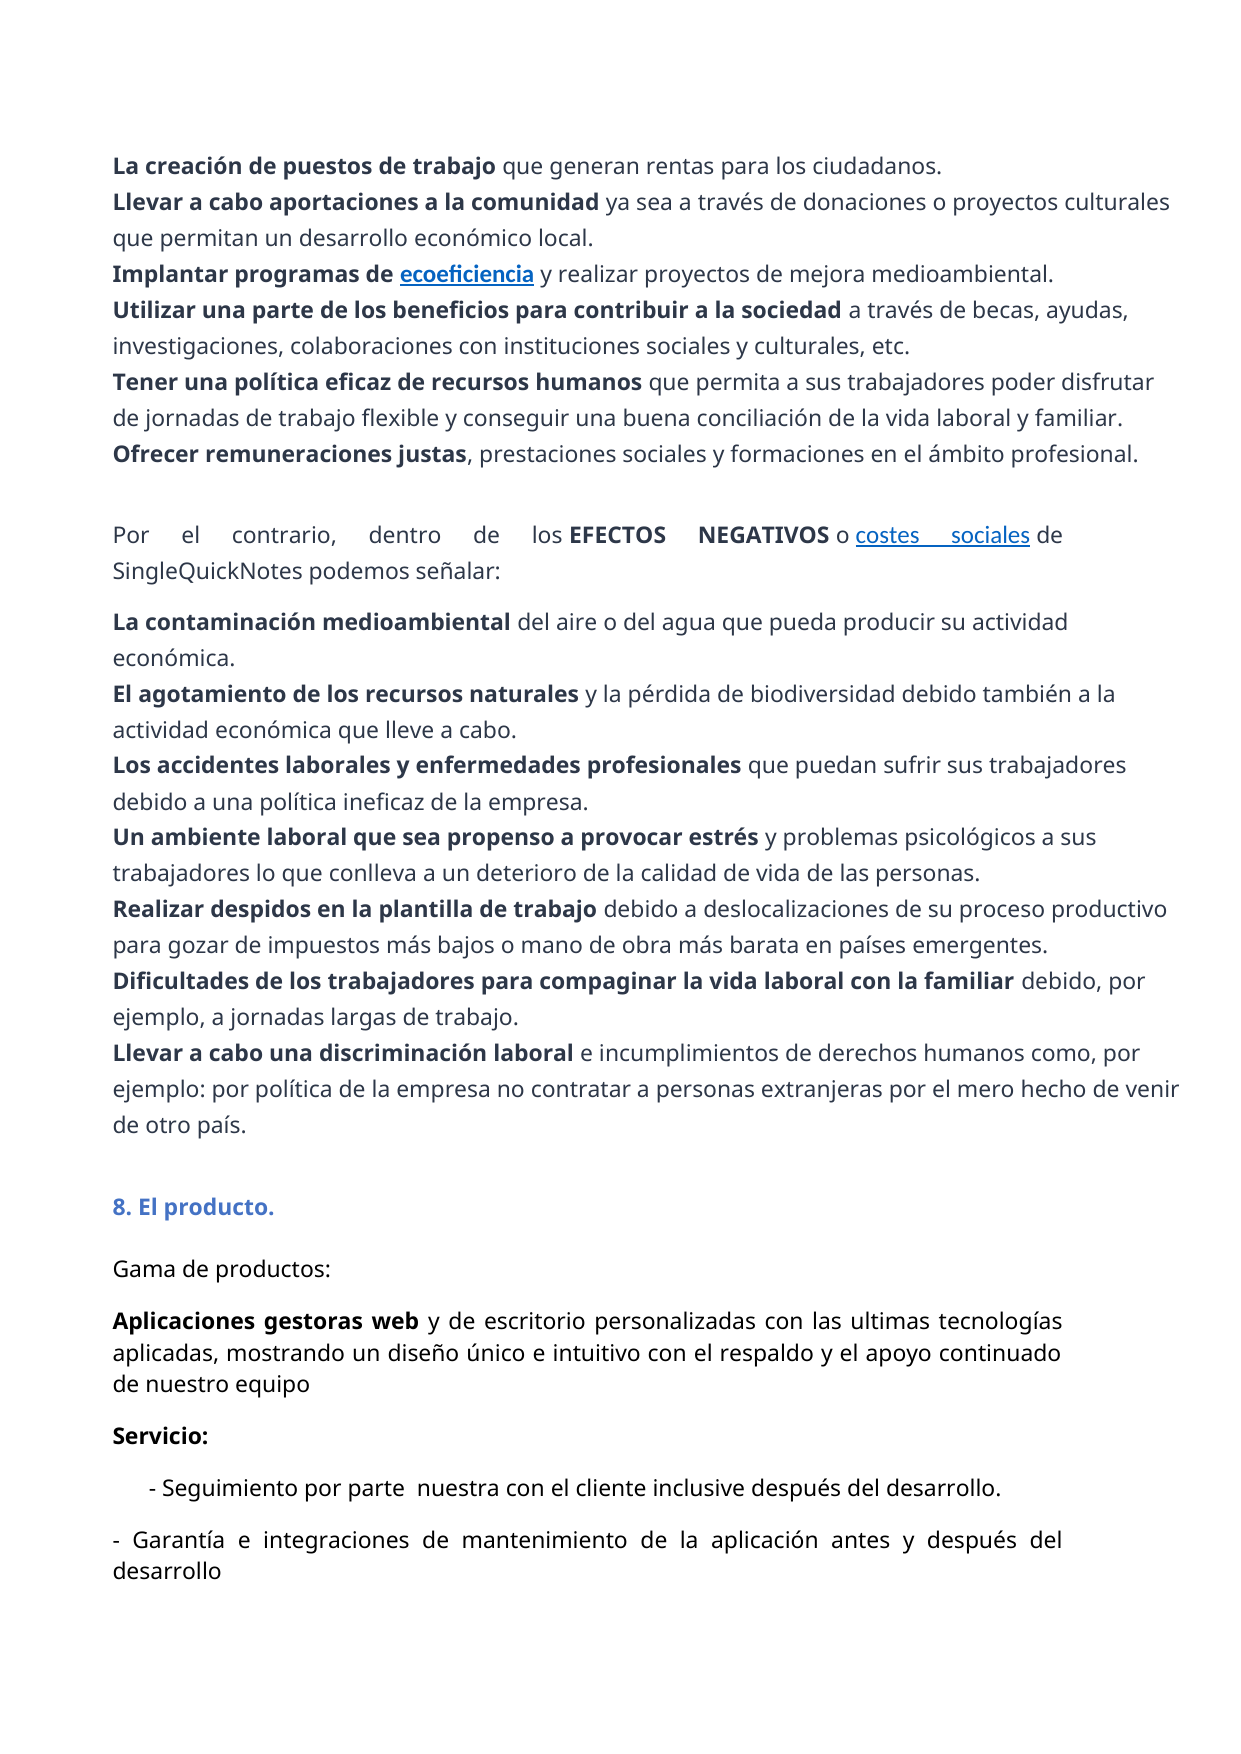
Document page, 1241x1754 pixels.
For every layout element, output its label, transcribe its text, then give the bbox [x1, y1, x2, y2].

text Tener una política eficaz de recursos humanos que permita a sus trabajadores poder disfrutar de jornadas de trabajo flexible y conseguir una buena conciliación de la vida laboral y familiar. [112, 366, 1181, 433]
text La contaminación medioambiental del aire o del agua que pueda producir su actividad económica. [112, 606, 1181, 673]
text Llevar a cabo una discriminación laboral e incumplimientos de derechos humanos como, por ejemplo: por política de la empresa no contratar a personas extranjeras por el mero hecho de venir de otro país. [112, 1037, 1181, 1140]
text El agotamiento de los recursos naturales y la pérdida de biodiversidad debido también a la actividad económica que lleve a cabo. [112, 678, 1181, 745]
text Un ambiente laboral que sea propenso a provocar estrés y problemas psicológicos a sus trabajadores lo que conlleva a un deterioro de la calidad de vida de las personas. [112, 821, 1181, 888]
text Aplicaciones gestoras web y de escritorio personalizadas con las ultimas tecnologías aplicadas, mostrando un diseño único e intuitivo con el respaldo y el apoyo continuado de nuestro equipo [75, 1305, 1063, 1399]
text Ofrecer remuneraciones justas, prestaciones sociales y formaciones en el ámbito profesional. [112, 437, 1181, 469]
text - Garantía e integraciones de mantenimiento de la aplicación antes y después del desarrollo [75, 1524, 1063, 1586]
text 8. El producto. [112, 1191, 1063, 1222]
text Por el contrario, dentro de los EFECTOS NEGATIVOS o costes sociales de SingleQuickNotes podemos señalar: [112, 519, 1063, 586]
text Dificultades de los trabajadores para compaginar la vida laboral con la familiar debido, por ejemplo, a jornadas largas de trabajo. [112, 965, 1181, 1032]
text Gama de productos: [75, 1253, 1063, 1284]
text Utilizar una parte de los beneficios para contribuir a la sociedad a través de becas, ayudas, investigaciones, colaboraciones con instituciones sociales y culturales, etc. [112, 294, 1181, 361]
text Servicio: [75, 1420, 1063, 1451]
text Llevar a cabo aportaciones a la comunidad ya sea a través de donaciones o proyectos culturales que permitan un desarrollo económico local. [112, 186, 1181, 253]
text Los accidentes laborales y enfermedades profesionales que puedan sufrir sus trabajadores debido a una política ineficaz de la empresa. [112, 749, 1181, 817]
text Implantar programas de ecoeficiencia y realizar proyectos de mejora medioambiental. [112, 258, 1181, 289]
text Realizar despidos en la plantilla de trabajo debido a deslocalizaciones de su proceso productivo para gozar de impuestos más bajos o mano de obra más barata en países emergentes. [112, 893, 1181, 960]
text La creación de puestos de trabajo que generan rentas para los ciudadanos. [112, 150, 1181, 181]
text - Seguimiento por parte nuestra con el cliente inclusive después del desarrollo. [75, 1472, 1063, 1503]
